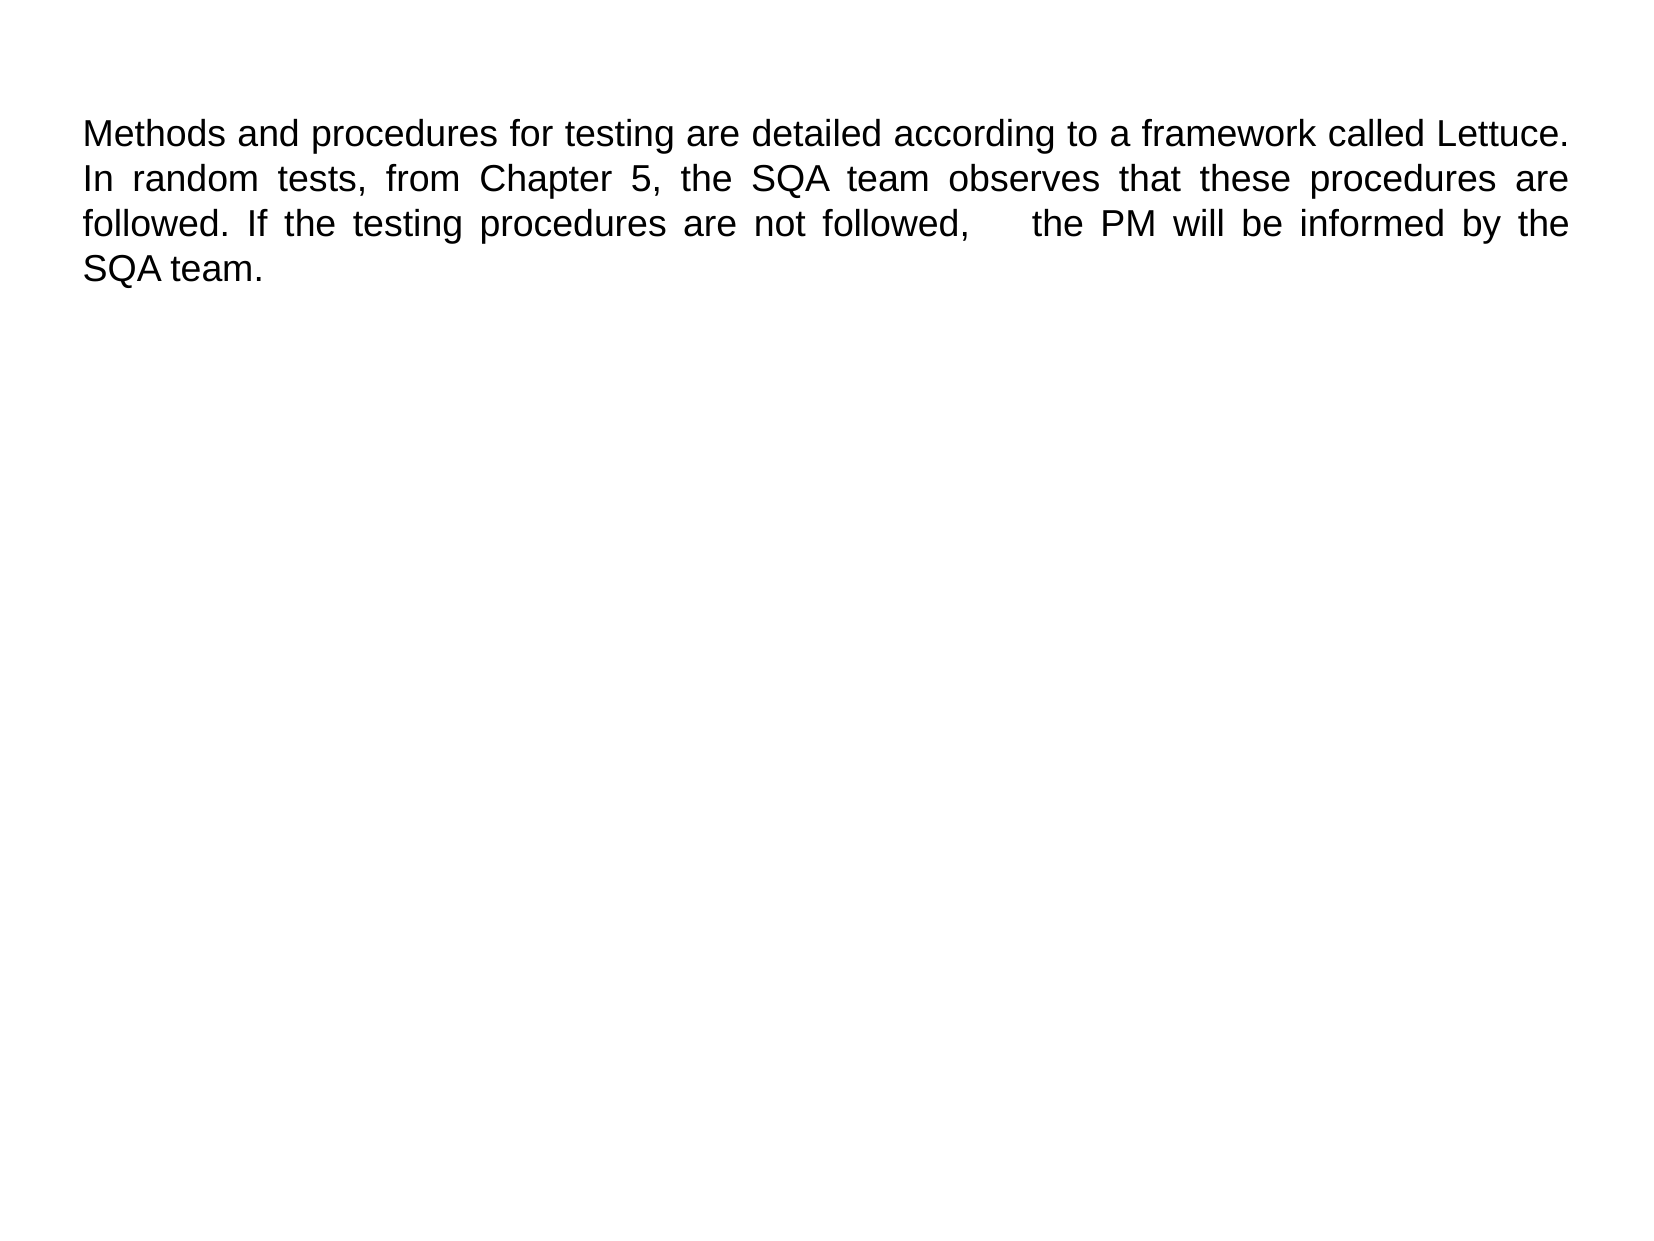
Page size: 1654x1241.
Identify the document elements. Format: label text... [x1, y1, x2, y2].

list Methods and procedures for testing are detailed according to a framework called Lettuce. In random tests, from Chapter 5, the SQA team observes that these procedures are followed. If the testing procedures are not followed, the PM will be informed by the SQA team. [82, 108, 1571, 1010]
